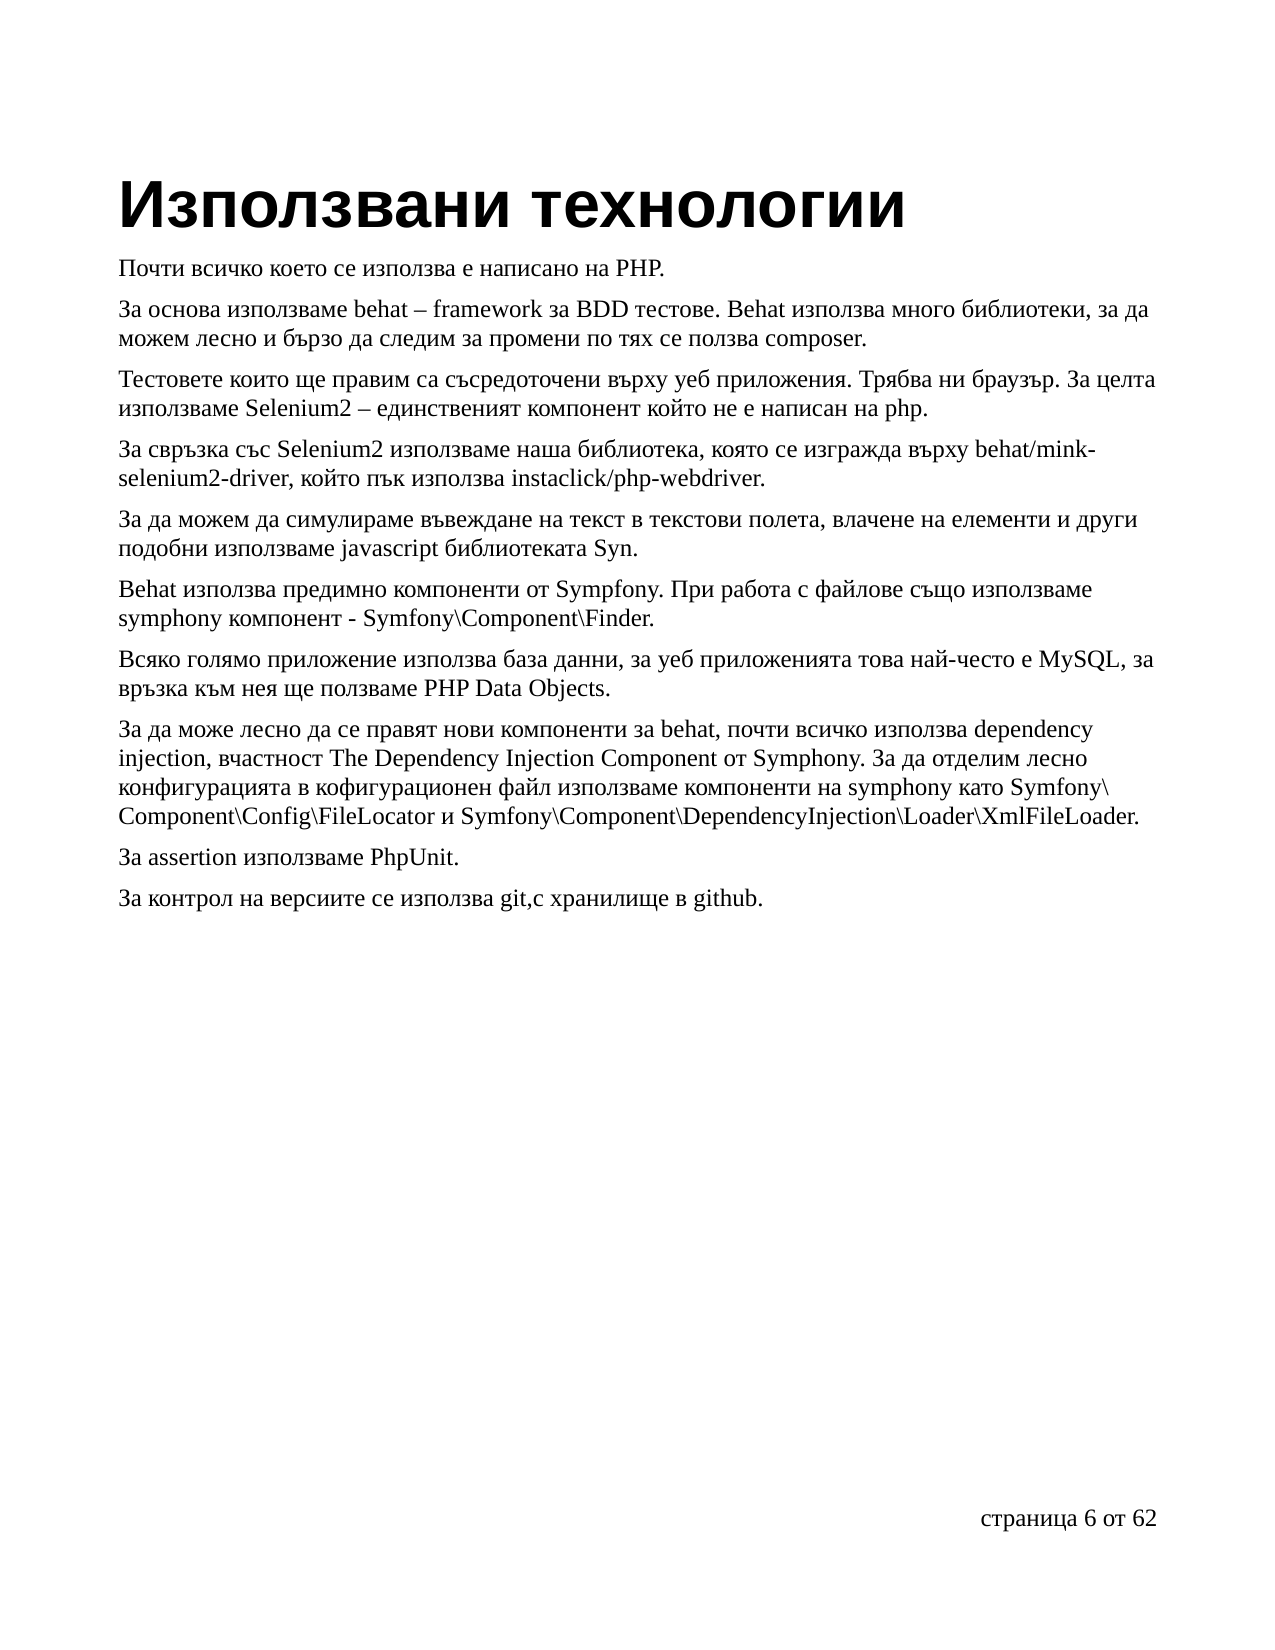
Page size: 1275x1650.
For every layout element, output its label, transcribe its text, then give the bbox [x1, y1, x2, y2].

text За да можем да симулираме въвеждане на текст в текстови полета, влачене на елементи и други подобни използваме javascript библиотеката Syn. [118, 504, 1157, 562]
text За основа използваме behat – framework за BDD тестове. Behat използва много библиотеки, за да можем лесно и бързо да следим за промени по тях се ползва composer. [118, 294, 1157, 352]
subtitle Използвани технологии [118, 164, 1157, 241]
text Behat използва предимно компоненти от Sympfony. При работа с файлове също използваме symphony компонент - Symfony\Component\Finder. [118, 574, 1157, 632]
text Всяко голямо приложение използва база данни, за уеб приложенията това най-често е MySQL, за връзка към нея ще ползваме PHP Data Objects. [118, 644, 1157, 702]
text Тестовете които ще правим са съсредоточени върху уеб приложения. Трябва ни браузър. За целта използваме Selenium2 – единственият компонент който не е написан на php. [118, 364, 1157, 422]
text За контрол на версиите се използва git,с хранилище в github. [118, 883, 1157, 912]
text За assertion използваме PhpUnit. [118, 842, 1157, 871]
text За да може лесно да се правят нови компоненти за behat, почти всичко използва dependency injection, вчастност The Dependency Injection Component от Symphony. За да отделим лесно конфигурацията в кофигурационен файл използваме компоненти на symphony като Symfony\Component\Config\FileLocator и Symfony\Component\DependencyInjection\Loader\XmlFileLoader. [118, 714, 1157, 829]
text Почти всичко което се използва е написано на PHP. [118, 253, 1157, 282]
text За свръзка със Selenium2 използваме наша библиотека, която се изгражда върху behat/mink-selenium2-driver, който пък използва instaclick/php-webdriver. [118, 434, 1157, 492]
